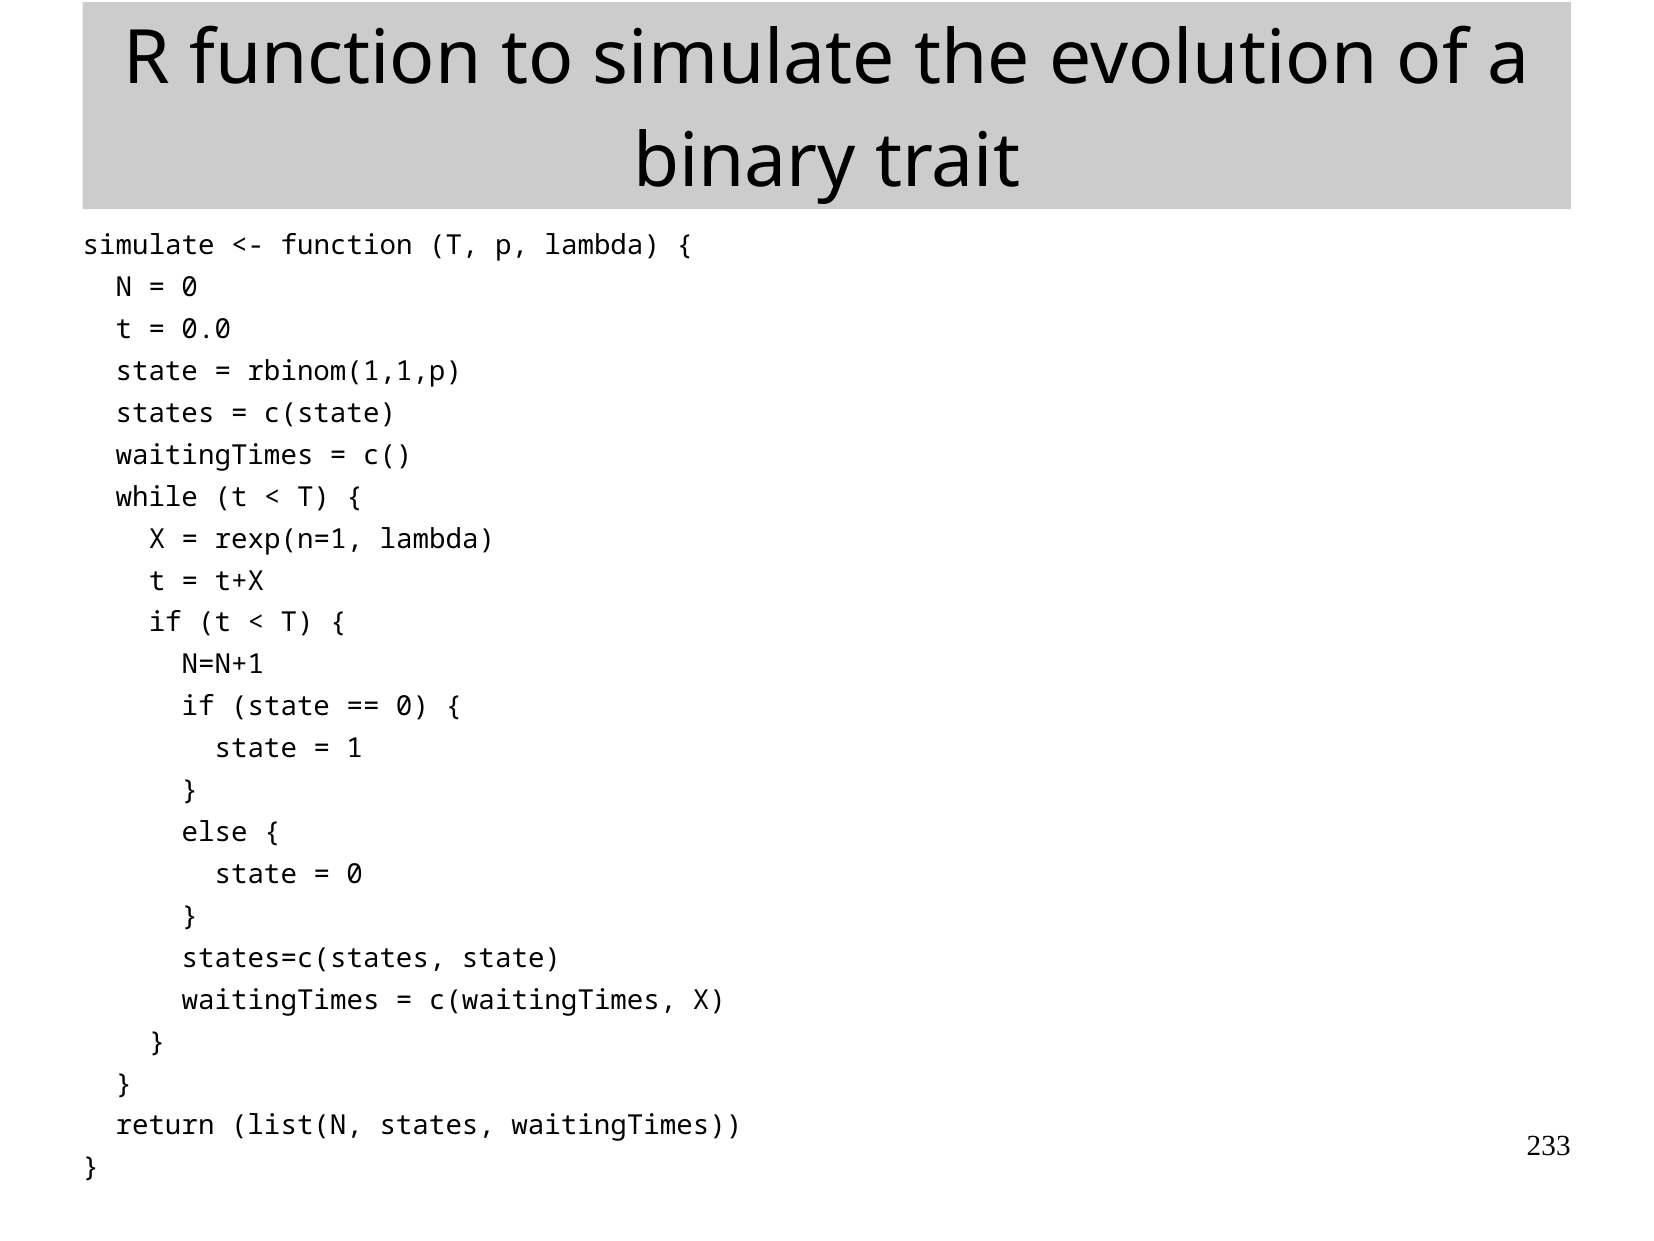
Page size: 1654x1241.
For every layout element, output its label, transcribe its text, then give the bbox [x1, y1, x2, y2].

title R function to simulate the evolution of a binary trait [82, 2, 1571, 210]
list simulate <- function (T, p, lambda) { N = 0 t = 0.0 state = rbinom(1,1,p) states = c(state) waitingTimes = c() while (t < T) { X = rexp(n=1, lambda) t = t+X if (t < T) { N=N+1 if (state == 0) { state = 1 } else { state = 0 } states=c(states, state) waitingTimes = c(waitingTimes, X) } } return (list(N, states, waitingTimes)) } [82, 225, 1571, 1231]
